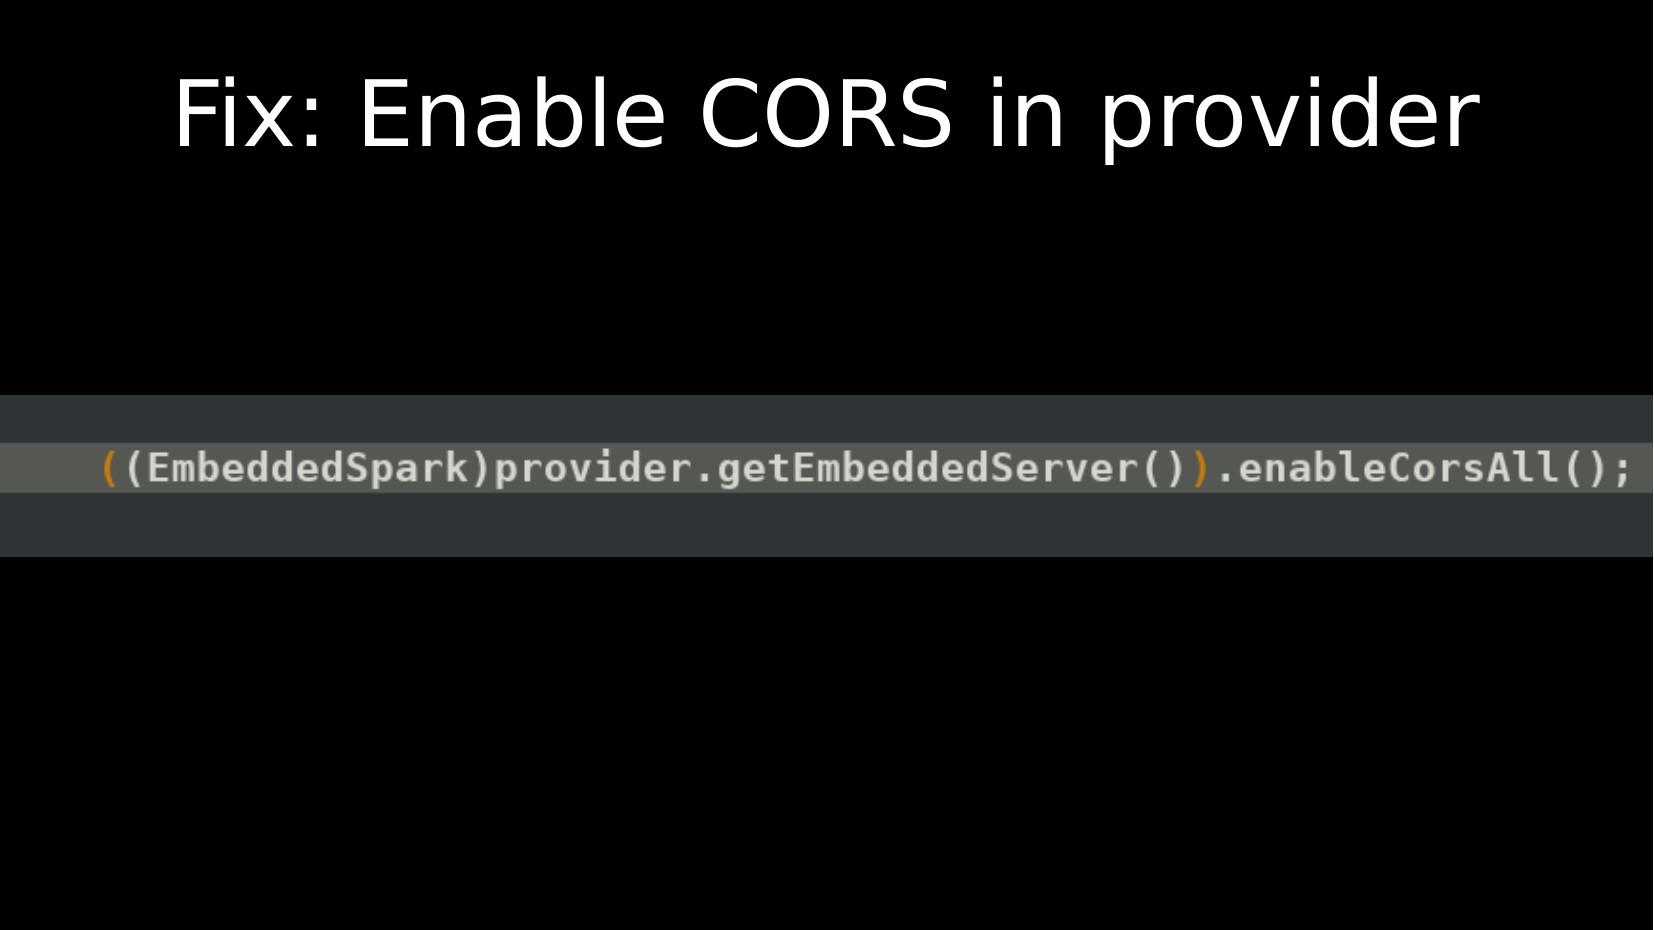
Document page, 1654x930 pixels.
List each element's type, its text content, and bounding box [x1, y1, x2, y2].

title Fix: Enable CORS in provider [82, 37, 1571, 193]
picture [0, 395, 1653, 557]
